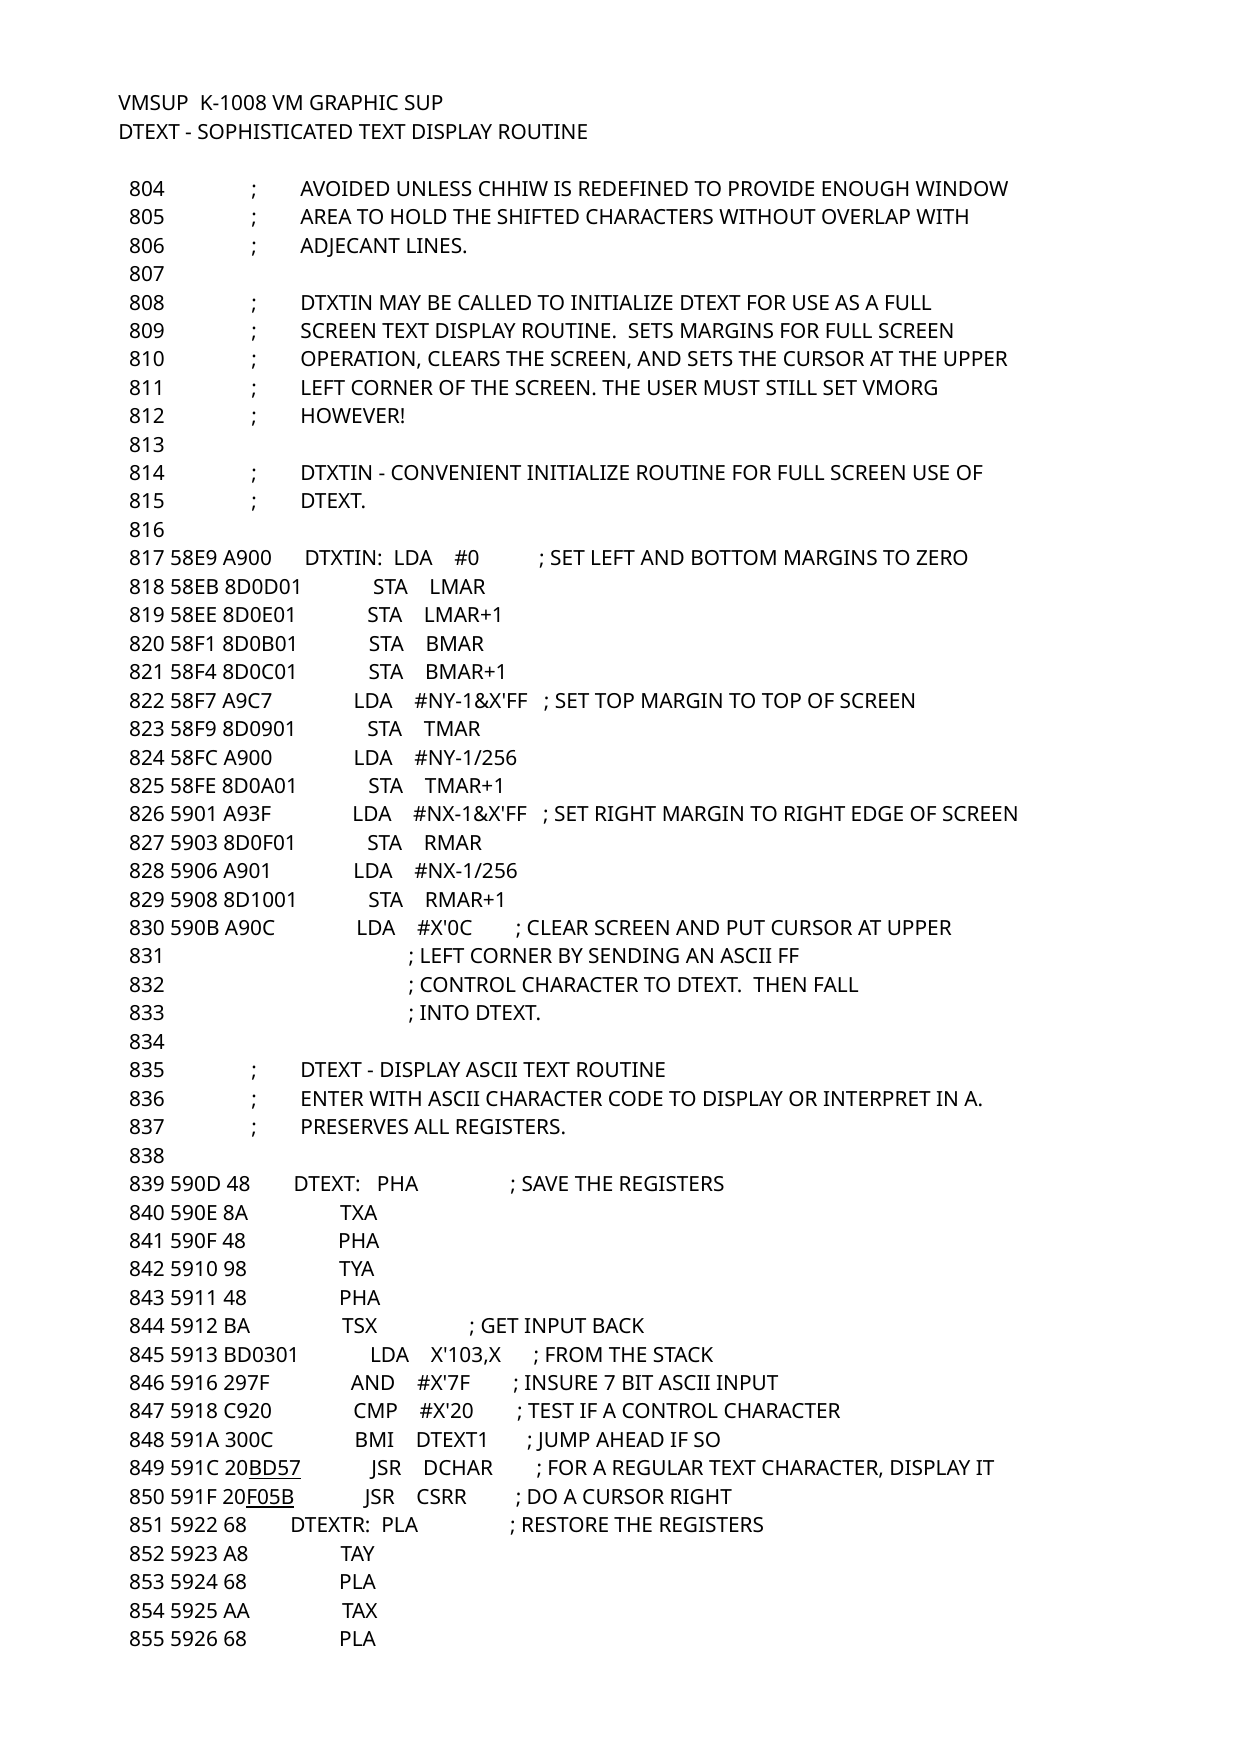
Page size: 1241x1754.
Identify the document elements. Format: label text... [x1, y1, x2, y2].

text 850 591F 20F05B JSR CSRR ; DO A CURSOR RIGHT [118, 1482, 1152, 1510]
text 811 ; LEFT CORNER OF THE SCREEN. THE USER MUST STILL SET VMORG [118, 373, 1152, 401]
text 821 58F4 8D0C01 STA BMAR+1 [118, 657, 1152, 686]
text 843 5911 48 PHA [118, 1283, 1152, 1311]
text 852 5923 A8 TAY [118, 1539, 1152, 1567]
text 837 ; PRESERVES ALL REGISTERS. [118, 1112, 1152, 1141]
text 849 591C 20BD57 JSR DCHAR ; FOR A REGULAR TEXT CHARACTER, DISPLAY IT [118, 1453, 1152, 1482]
text 830 590B A90C LDA #X'0C ; CLEAR SCREEN AND PUT CURSOR AT UPPER [118, 913, 1152, 942]
text 854 5925 AA TAX [118, 1596, 1152, 1624]
text 842 5910 98 TYA [118, 1254, 1152, 1283]
text 817 58E9 A900 DTXTIN: LDA #0 ; SET LEFT AND BOTTOM MARGINS TO ZERO [118, 543, 1152, 572]
text 809 ; SCREEN TEXT DISPLAY ROUTINE. SETS MARGINS FOR FULL SCREEN [118, 316, 1152, 344]
text 833 ; INTO DTEXT. [118, 998, 1152, 1027]
text 851 5922 68 DTEXTR: PLA ; RESTORE THE REGISTERS [118, 1510, 1152, 1539]
text 848 591A 300C BMI DTEXT1 ; JUMP AHEAD IF SO [118, 1425, 1152, 1453]
text 834 [118, 1027, 1152, 1055]
text 838 [118, 1141, 1152, 1169]
text 810 ; OPERATION, CLEARS THE SCREEN, AND SETS THE CURSOR AT THE UPPER [118, 344, 1152, 373]
text 824 58FC A900 LDA #NY-1/256 [118, 743, 1152, 771]
text 841 590F 48 PHA [118, 1226, 1152, 1254]
text 855 5926 68 PLA [118, 1624, 1152, 1653]
text 820 58F1 8D0B01 STA BMAR [118, 629, 1152, 657]
text 839 590D 48 DTEXT: PHA ; SAVE THE REGISTERS [118, 1169, 1152, 1198]
text 806 ; ADJECANT LINES. [118, 231, 1152, 259]
text 827 5903 8D0F01 STA RMAR [118, 828, 1152, 856]
text VMSUP K-1008 VM GRAPHIC SUP [118, 88, 1152, 117]
text 808 ; DTXTIN MAY BE CALLED TO INITIALIZE DTEXT FOR USE AS A FULL [118, 288, 1152, 316]
text 835 ; DTEXT - DISPLAY ASCII TEXT ROUTINE [118, 1055, 1152, 1084]
text 846 5916 297F AND #X'7F ; INSURE 7 BIT ASCII INPUT [118, 1368, 1152, 1397]
text 832 ; CONTROL CHARACTER TO DTEXT. THEN FALL [118, 970, 1152, 998]
text 845 5913 BD0301 LDA X'103,X ; FROM THE STACK [118, 1340, 1152, 1368]
text 815 ; DTEXT. [118, 487, 1152, 515]
text 807 [118, 259, 1152, 288]
text 825 58FE 8D0A01 STA TMAR+1 [118, 771, 1152, 799]
text 812 ; HOWEVER! [118, 401, 1152, 430]
text 805 ; AREA TO HOLD THE SHIFTED CHARACTERS WITHOUT OVERLAP WITH [118, 202, 1152, 231]
text 826 5901 A93F LDA #NX-1&X'FF ; SET RIGHT MARGIN TO RIGHT EDGE OF SCREEN [118, 799, 1152, 828]
text 844 5912 BA TSX ; GET INPUT BACK [118, 1311, 1152, 1340]
text 853 5924 68 PLA [118, 1567, 1152, 1596]
text 840 590E 8A TXA [118, 1198, 1152, 1226]
text 818 58EB 8D0D01 STA LMAR [118, 572, 1152, 600]
text 829 5908 8D1001 STA RMAR+1 [118, 885, 1152, 913]
text 823 58F9 8D0901 STA TMAR [118, 714, 1152, 743]
text 828 5906 A901 LDA #NX-1/256 [118, 856, 1152, 885]
text 847 5918 C920 CMP #X'20 ; TEST IF A CONTROL CHARACTER [118, 1397, 1152, 1425]
text 822 58F7 A9C7 LDA #NY-1&X'FF ; SET TOP MARGIN TO TOP OF SCREEN [118, 686, 1152, 714]
text 836 ; ENTER WITH ASCII CHARACTER CODE TO DISPLAY OR INTERPRET IN A. [118, 1084, 1152, 1112]
text 831 ; LEFT CORNER BY SENDING AN ASCII FF [118, 942, 1152, 970]
text 814 ; DTXTIN - CONVENIENT INITIALIZE ROUTINE FOR FULL SCREEN USE OF [118, 458, 1152, 487]
text DTEXT - SOPHISTICATED TEXT DISPLAY ROUTINE [118, 117, 1152, 145]
text 813 [118, 430, 1152, 458]
text 819 58EE 8D0E01 STA LMAR+1 [118, 600, 1152, 629]
text 816 [118, 515, 1152, 543]
text 804 ; AVOIDED UNLESS CHHIW IS REDEFINED TO PROVIDE ENOUGH WINDOW [118, 174, 1152, 202]
